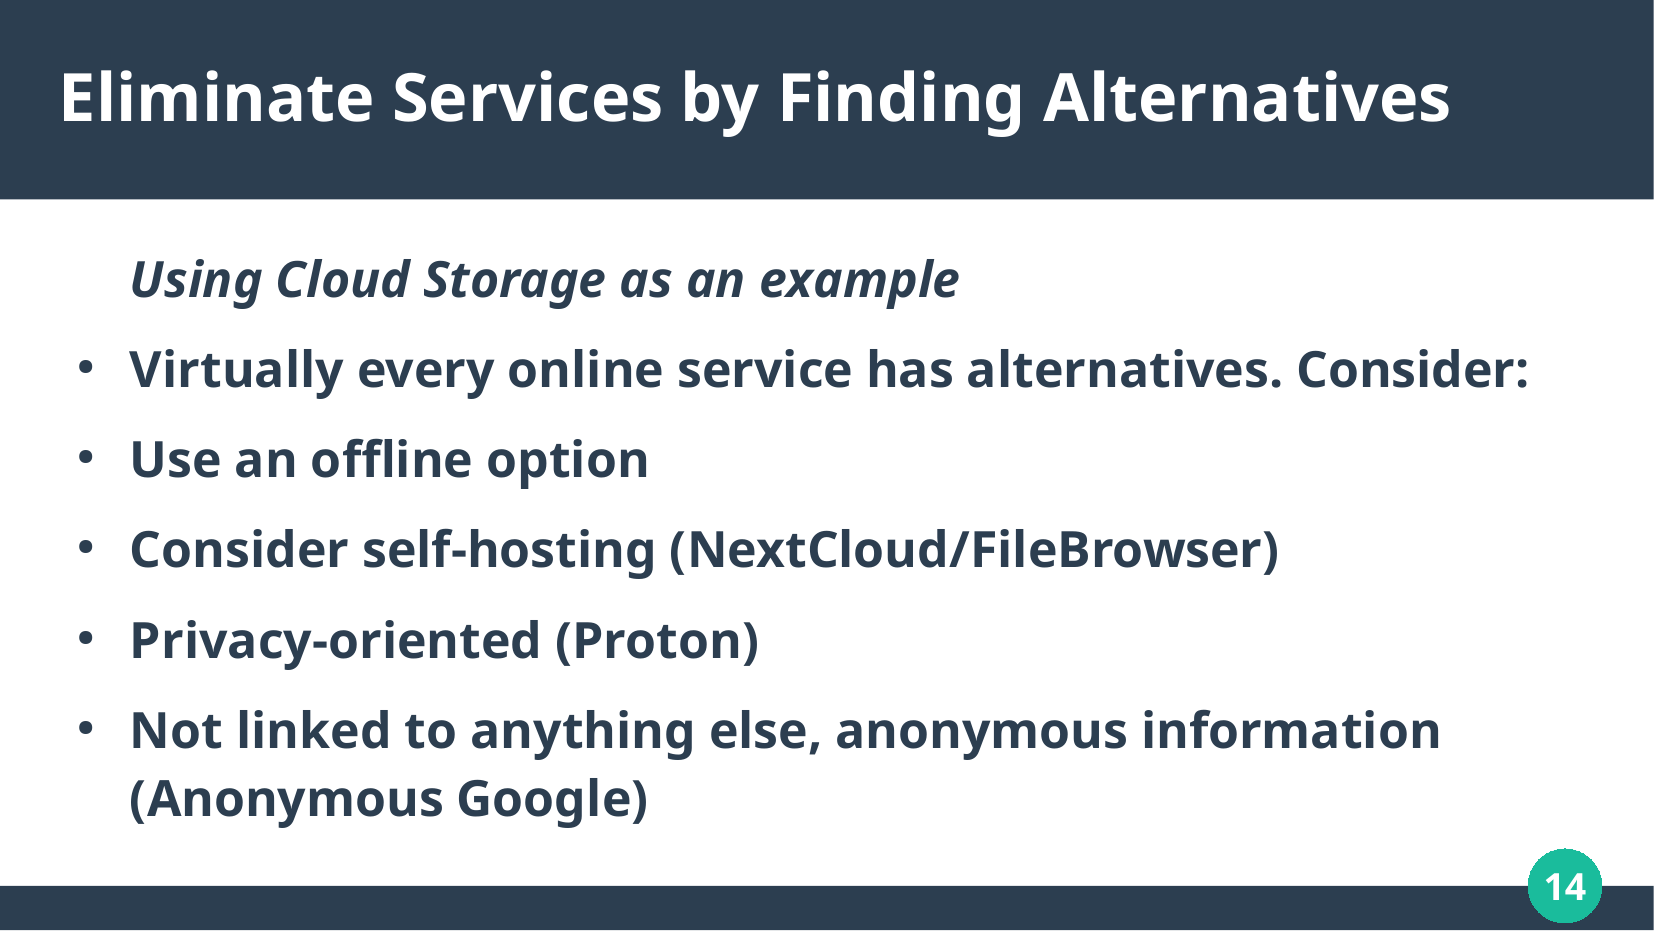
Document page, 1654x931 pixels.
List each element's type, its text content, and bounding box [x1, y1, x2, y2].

title Eliminate Services by Finding Alternatives [59, 37, 1595, 155]
list Using Cloud Storage as an example Virtually every online service has alternatives. Consider: Use an offline option Consider self-hosting (NextCloud/FileBrowser) Privacy-oriented (Proton) Not linked to anything else, anonymous information (Anonymous Google) [59, 243, 1595, 864]
